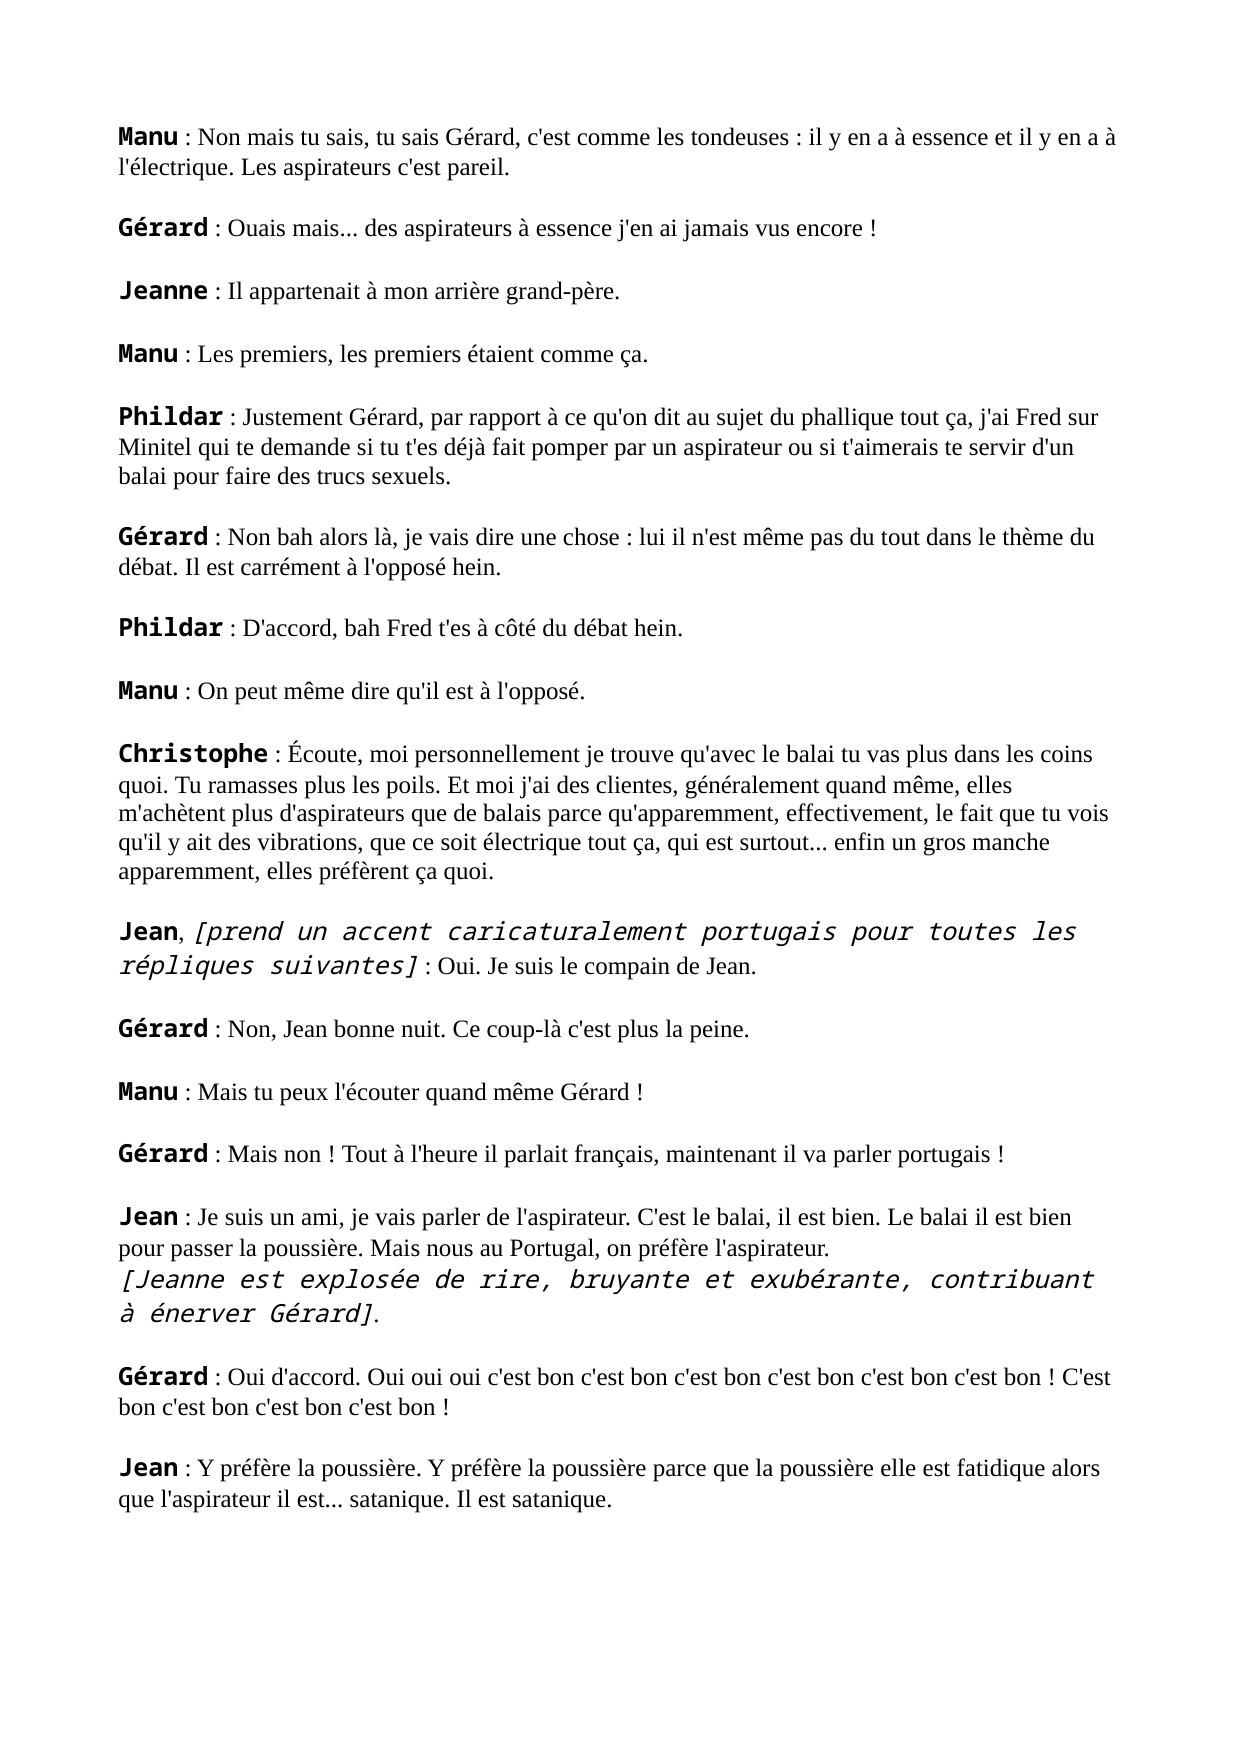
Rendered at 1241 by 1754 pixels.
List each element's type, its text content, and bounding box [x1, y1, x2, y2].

text Phildar : Justement Gérard, par rapport à ce qu'on dit au sujet du phallique tout ça, j'ai Fred sur Minitel qui te demande si tu t'es déjà fait pomper par un aspirateur ou si t'aimerais te servir d'un balai pour faire des trucs sexuels. [118, 398, 1122, 490]
text Gérard : Ouais mais... des aspirateurs à essence j'en ai jamais vus encore ! [118, 210, 1122, 244]
text Manu : Mais tu peux l'écouter quand même Gérard ! [118, 1073, 1122, 1107]
text Manu : Non mais tu sais, tu sais Gérard, c'est comme les tondeuses : il y en a à essence et il y en a à l'électrique. Les aspirateurs c'est pareil. [118, 118, 1122, 181]
text Gérard : Mais non ! Tout à l'heure il parlait français, maintenant il va parler portugais ! [118, 1136, 1122, 1170]
text [Jeanne est explosée de rire, bruyante et exubérante, contribuant à énerver Gérard]. [118, 1262, 1122, 1330]
text Manu : Les premiers, les premiers étaient comme ça. [118, 335, 1122, 369]
text Gérard : Non, Jean bonne nuit. Ce coup-là c'est plus la peine. [118, 1010, 1122, 1044]
text Gérard : Non bah alors là, je vais dire une chose : lui il n'est même pas du tout dans le thème du débat. Il est carrément à l'opposé hein. [118, 518, 1122, 581]
text Jean : Y préfère la poussière. Y préfère la poussière parce que la poussière elle est fatidique alors que l'aspirateur il est... satanique. Il est satanique. [118, 1450, 1122, 1513]
text Jeanne : Il appartenait à mon arrière grand-père. [118, 272, 1122, 307]
text Phildar : D'accord, bah Fred t'es à côté du débat hein. [118, 610, 1122, 644]
text Manu : On peut même dire qu'il est à l'opposé. [118, 673, 1122, 707]
text Christophe : Écoute, moi personnellement je trouve qu'avec le balai tu vas plus dans les coins quoi. Tu ramasses plus les poils. Et moi j'ai des clientes, généralement quand même, elles m'achètent plus d'aspirateurs que de balais parce qu'apparemment, effectivement, le fait que tu vois qu'il y ait des vibrations, que ce soit électrique tout ça, qui est surtout... enfin un gros manche apparemment, elles préfèrent ça quoi. [118, 736, 1122, 885]
text Gérard : Oui d'accord. Oui oui oui c'est bon c'est bon c'est bon c'est bon c'est bon c'est bon ! C'est bon c'est bon c'est bon c'est bon ! [118, 1358, 1122, 1421]
text Jean, [prend un accent caricaturalement portugais pour toutes les répliques suivantes] : Oui. Je suis le compain de Jean. [118, 913, 1122, 982]
text Jean : Je suis un ami, je vais parler de l'aspirateur. C'est le balai, il est bien. Le balai il est bien pour passer la poussière. Mais nous au Portugal, on préfère l'aspirateur. [118, 1199, 1122, 1262]
